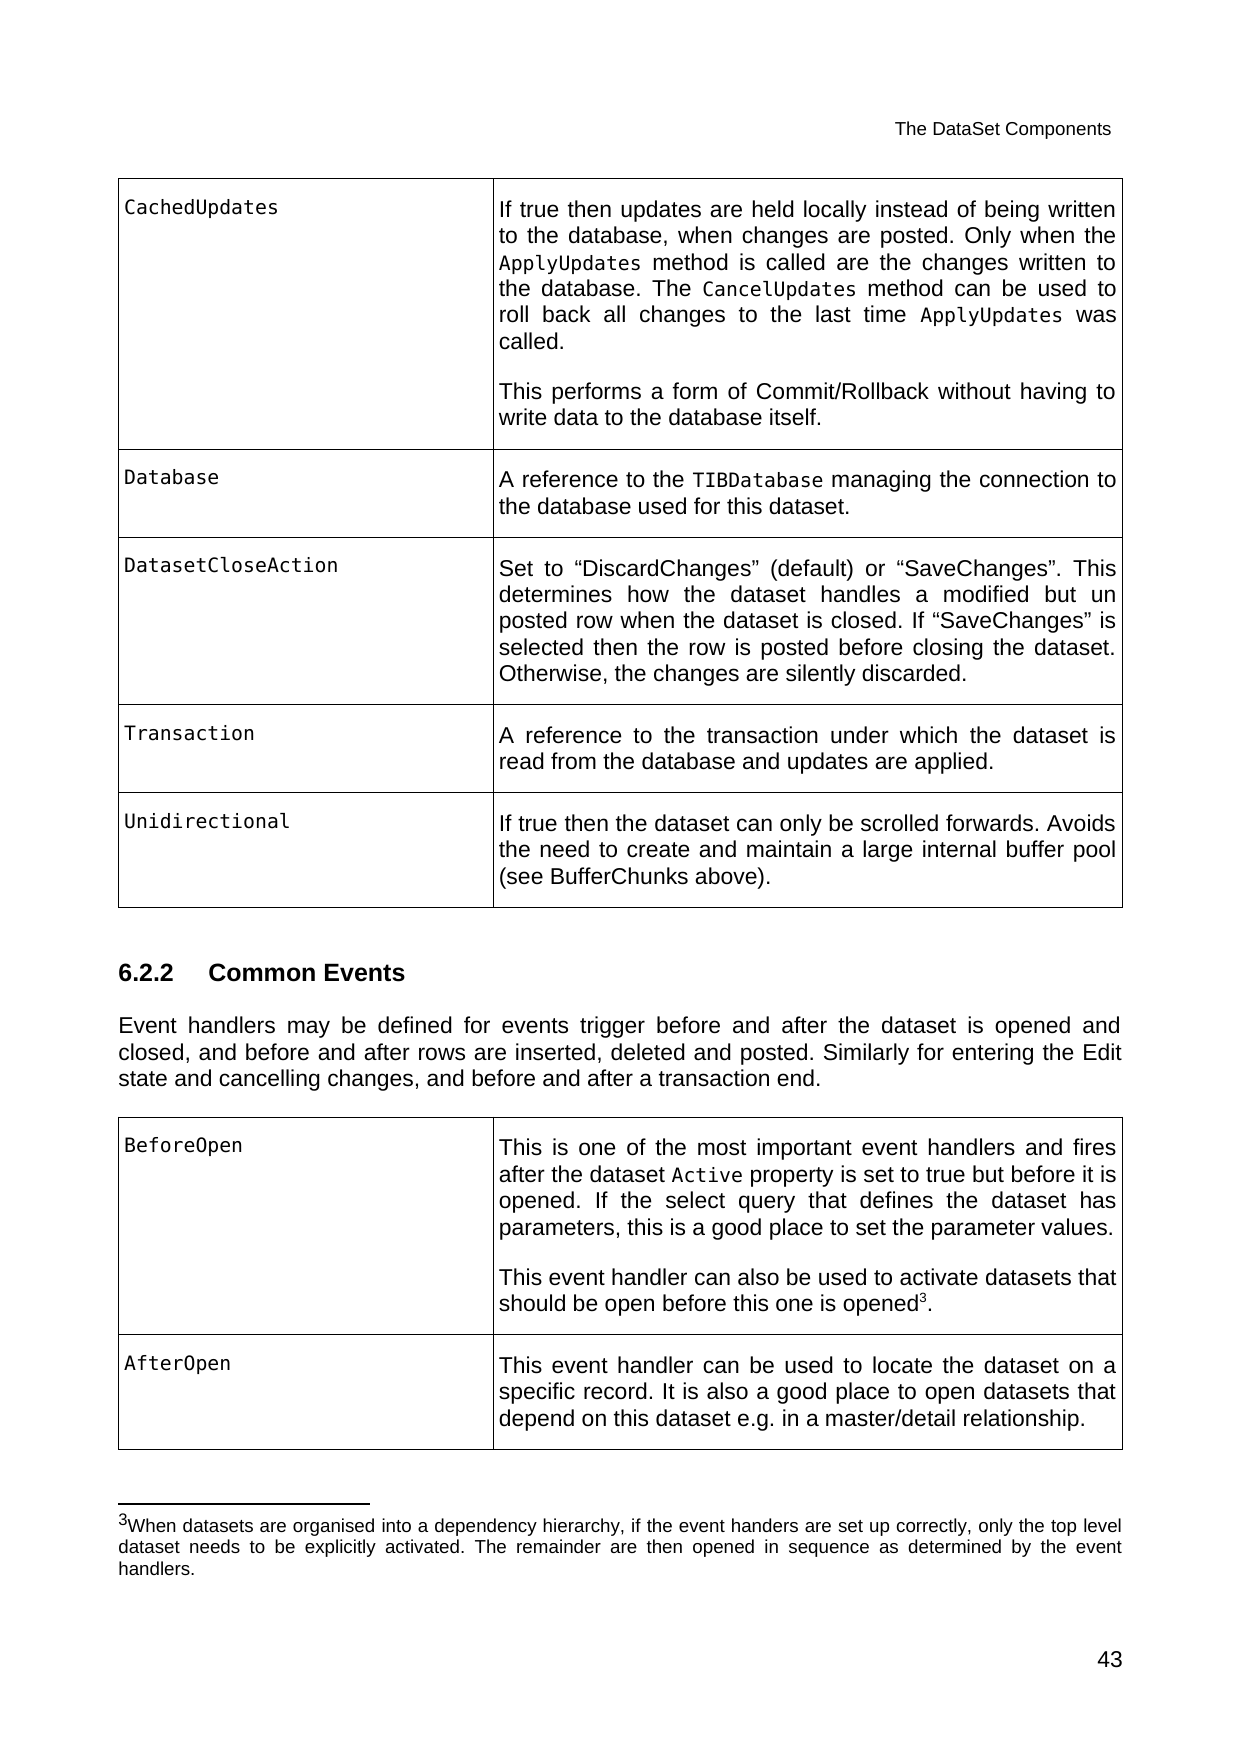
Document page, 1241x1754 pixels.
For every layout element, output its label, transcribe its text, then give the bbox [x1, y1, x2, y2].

table_header This is one of the most important event handlers and fires after the dataset Active property is set to true but before it is opened. If the select query that defines the dataset has parameters, this is a good place to set the parameter values. This event handler can also be used to activate datasets that should be open before this one is opened. [494, 1118, 1122, 1334]
table_cell A reference to the TIBDatabase managing the connection to the database used for this dataset. [494, 450, 1122, 537]
table_cell DatasetCloseAction [119, 538, 493, 704]
table_header BeforeOpen [119, 1118, 493, 1334]
table_cell Transaction [119, 705, 493, 792]
table_cell This event handler can be used to locate the dataset on a specific record. It is also a good place to open datasets that depend on this dataset e.g. in a master/detail relationship. [494, 1335, 1122, 1449]
table_cell Database [119, 450, 493, 537]
subtitle Common Events [118, 958, 1122, 987]
table_cell CachedUpdates [119, 179, 493, 448]
table_cell AfterOpen [119, 1335, 493, 1449]
table_cell Unidirectional [119, 793, 493, 907]
table_cell Set to “DiscardChanges” (default) or “SaveChanges”. This determines how the dataset handles a modified but un posted row when the dataset is closed. If “SaveChanges” is selected then the row is posted before closing the dataset. Otherwise, the changes are silently discarded. [494, 538, 1122, 704]
table_cell If true then the dataset can only be scrolled forwards. Avoids the need to create and maintain a large internal buffer pool (see BufferChunks above). [494, 793, 1122, 907]
text Event handlers may be defined for events trigger before and after the dataset is opened and closed, and before and after rows are inserted, deleted and posted. Similarly for entering the Edit state and cancelling changes, and before and after a transaction end. [118, 1012, 1122, 1092]
table_cell A reference to the transaction under which the dataset is read from the database and updates are applied. [494, 705, 1122, 792]
table_cell If true then updates are held locally instead of being written to the database, when changes are posted. Only when the ApplyUpdates method is called are the changes written to the database. The CancelUpdates method can be used to roll back all changes to the last time ApplyUpdates was called. This performs a form of Commit/Rollback without having to write data to the database itself. [494, 179, 1122, 448]
